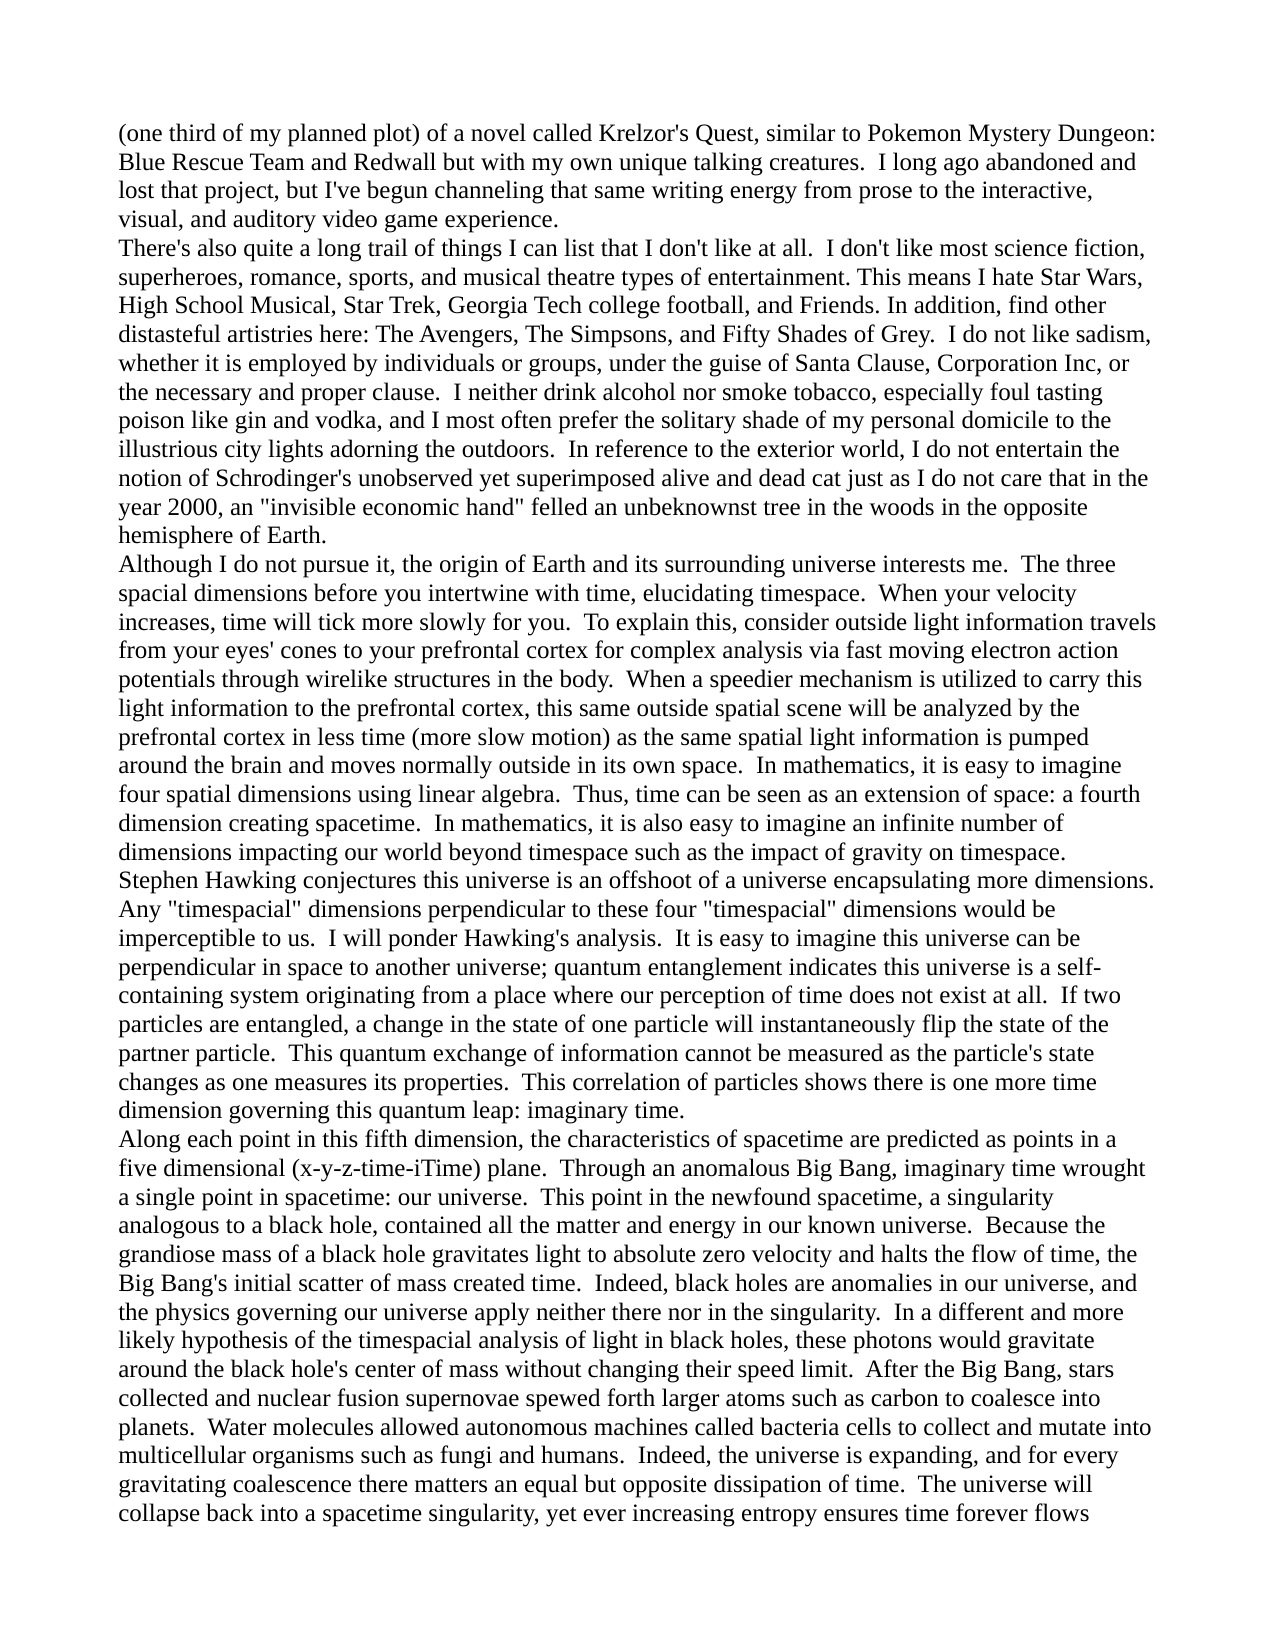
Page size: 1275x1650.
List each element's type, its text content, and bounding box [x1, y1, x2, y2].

text There's also quite a long trail of things I can list that I don't like at all. I don't like most science fiction, superheroes, romance, sports, and musical theatre types of entertainment. This means I hate Star Wars, High School Musical, Star Trek, Georgia Tech college football, and Friends. In addition, find other distasteful artistries here: The Avengers, The Simpsons, and Fifty Shades of Grey. I do not like sadism, whether it is employed by individuals or groups, under the guise of Santa Clause, Corporation Inc, or the necessary and proper clause. I neither drink alcohol nor smoke tobacco, especially foul tasting poison like gin and vodka, and I most often prefer the solitary shade of my personal domicile to the illustrious city lights adorning the outdoors. In reference to the exterior world, I do not entertain the notion of Schrodinger's unobserved yet superimposed alive and dead cat just as I do not care that in the year 2000, an "invisible economic hand" felled an unbeknownst tree in the woods in the opposite hemisphere of Earth. [118, 233, 1157, 549]
text (one third of my planned plot) of a novel called Krelzor's Quest, similar to Pokemon Mystery Dungeon: Blue Rescue Team and Redwall but with my own unique talking creatures. I long ago abandoned and lost that project, but I've begun channeling that same writing energy from prose to the interactive, visual, and auditory video game experience. [118, 118, 1157, 233]
text Along each point in this fifth dimension, the characteristics of spacetime are predicted as points in a five dimensional (x-y-z-time-iTime) plane. Through an anomalous Big Bang, imaginary time wrought a single point in spacetime: our universe. This point in the newfound spacetime, a singularity analogous to a black hole, contained all the matter and energy in our known universe. Because the grandiose mass of a black hole gravitates light to absolute zero velocity and halts the flow of time, the Big Bang's initial scatter of mass created time. Indeed, black holes are anomalies in our universe, and the physics governing our universe apply neither there nor in the singularity. In a different and more likely hypothesis of the timespacial analysis of light in black holes, these photons would gravitate around the black hole's center of mass without changing their speed limit. After the Big Bang, stars collected and nuclear fusion supernovae spewed forth larger atoms such as carbon to coalesce into planets. Water molecules allowed autonomous machines called bacteria cells to collect and mutate into multicellular organisms such as fungi and humans. Indeed, the universe is expanding, and for every gravitating coalescence there matters an equal but opposite dissipation of time. The universe will collapse back into a spacetime singularity, yet ever increasing entropy ensures time forever flows [118, 1124, 1157, 1527]
text Although I do not pursue it, the origin of Earth and its surrounding universe interests me. The three spacial dimensions before you intertwine with time, elucidating timespace. When your velocity increases, time will tick more slowly for you. To explain this, consider outside light information travels from your eyes' cones to your prefrontal cortex for complex analysis via fast moving electron action potentials through wirelike structures in the body. When a speedier mechanism is utilized to carry this light information to the prefrontal cortex, this same outside spatial scene will be analyzed by the prefrontal cortex in less time (more slow motion) as the same spatial light information is pumped around the brain and moves normally outside in its own space. In mathematics, it is easy to imagine four spatial dimensions using linear algebra. Thus, time can be seen as an extension of space: a fourth dimension creating spacetime. In mathematics, it is also easy to imagine an infinite number of dimensions impacting our world beyond timespace such as the impact of gravity on timespace. Stephen Hawking conjectures this universe is an offshoot of a universe encapsulating more dimensions. Any "timespacial" dimensions perpendicular to these four "timespacial" dimensions would be imperceptible to us. I will ponder Hawking's analysis. It is easy to imagine this universe can be perpendicular in space to another universe; quantum entanglement indicates this universe is a self-containing system originating from a place where our perception of time does not exist at all. If two particles are entangled, a change in the state of one particle will instantaneously flip the state of the partner particle. This quantum exchange of information cannot be measured as the particle's state changes as one measures its properties. This correlation of particles shows there is one more time dimension governing this quantum leap: imaginary time. [118, 549, 1157, 1124]
